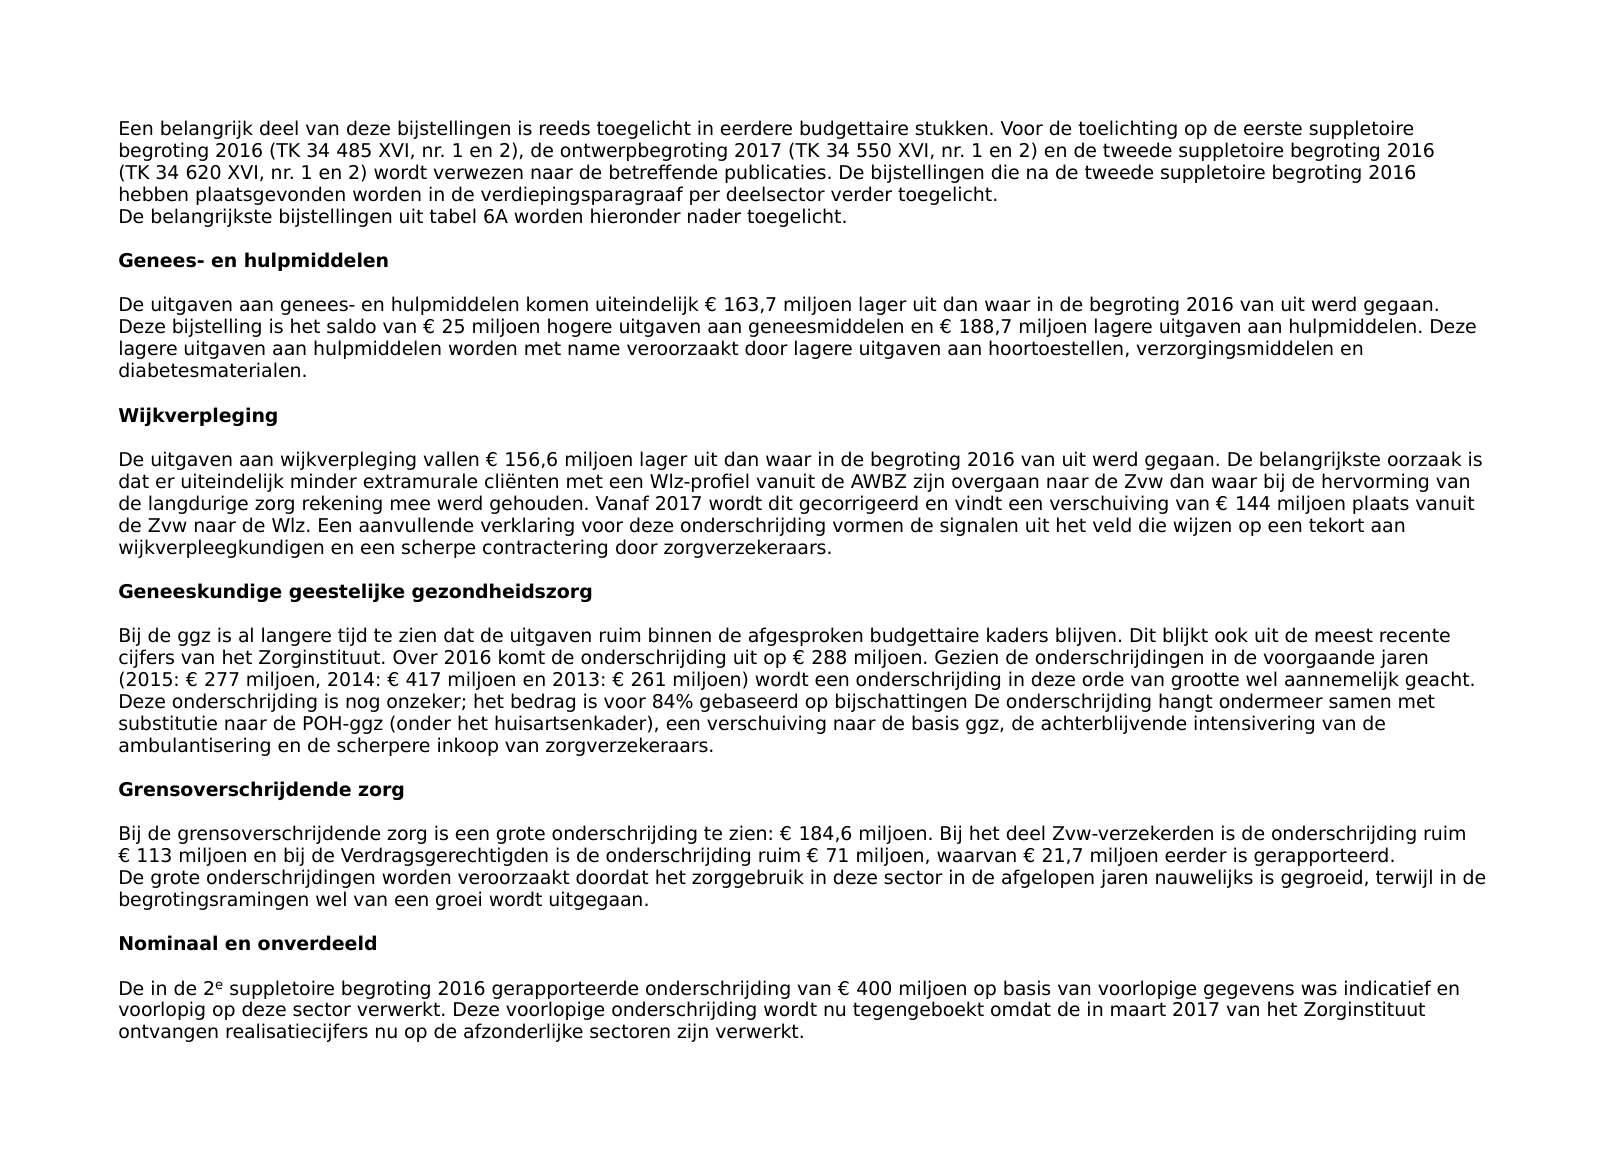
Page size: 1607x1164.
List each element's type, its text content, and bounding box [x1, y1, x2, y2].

text De in de 2e suppletoire begroting 2016 gerapporteerde onderschrijding van € 400 miljoen op basis van voorlopige gegevens was indicatief en voorlopig op deze sector verwerkt. Deze voorlopige onderschrijding wordt nu tegengeboekt omdat de in maart 2017 van het Zorginstituut ontvangen realisatiecijfers nu op de afzonderlijke sectoren zijn verwerkt. [118, 977, 1488, 1043]
text Bij de ggz is al langere tijd te zien dat de uitgaven ruim binnen de afgesproken budgettaire kaders blijven. Dit blijkt ook uit de meest recente cijfers van het Zorginstituut. Over 2016 komt de onderschrijding uit op € 288 miljoen. Gezien de onderschrijdingen in de voorgaande jaren (2015: € 277 miljoen, 2014: € 417 miljoen en 2013: € 261 miljoen) wordt een onderschrijding in deze orde van grootte wel aannemelijk geacht. Deze onderschrijding is nog onzeker; het bedrag is voor 84% gebaseerd op bijschattingen De onderschrijding hangt ondermeer samen met substitutie naar de POH-ggz (onder het huisartsenkader), een verschuiving naar de basis ggz, de achterblijvende intensivering van de ambulantisering en de scherpere inkoop van zorgverzekeraars. [118, 625, 1488, 757]
subtitle Grensoverschrijdende zorg [118, 779, 1488, 801]
text De uitgaven aan genees- en hulpmiddelen komen uiteindelijk € 163,7 miljoen lager uit dan waar in de begroting 2016 van uit werd gegaan. Deze bijstelling is het saldo van € 25 miljoen hogere uitgaven aan geneesmiddelen en € 188,7 miljoen lagere uitgaven aan hulpmiddelen. Deze lagere uitgaven aan hulpmiddelen worden met name veroorzaakt door lagere uitgaven aan hoortoestellen, verzorgingsmiddelen en diabetesmaterialen. [118, 294, 1488, 382]
subtitle Wijkverpleging [118, 404, 1488, 426]
subtitle Genees- en hulpmiddelen [118, 250, 1488, 272]
text De grote onderschrijdingen worden veroorzaakt doordat het zorggebruik in deze sector in de afgelopen jaren nauwelijks is gegroeid, terwijl in de begrotingsramingen wel van een groei wordt uitgegaan. [118, 867, 1488, 911]
text Een belangrijk deel van deze bijstellingen is reeds toegelicht in eerdere budgettaire stukken. Voor de toelichting op de eerste suppletoire begroting 2016 (TK 34 485 XVI, nr. 1 en 2), de ontwerpbegroting 2017 (TK 34 550 XVI, nr. 1 en 2) en de tweede suppletoire begroting 2016 [118, 118, 1488, 162]
text De uitgaven aan wijkverpleging vallen € 156,6 miljoen lager uit dan waar in de begroting 2016 van uit werd gegaan. De belangrijkste oorzaak is dat er uiteindelijk minder extramurale cliënten met een Wlz-profiel vanuit de AWBZ zijn overgaan naar de Zvw dan waar bij de hervorming van de langdurige zorg rekening mee werd gehouden. Vanaf 2017 wordt dit gecorrigeerd en vindt een verschuiving van € 144 miljoen plaats vanuit de Zvw naar de Wlz. Een aanvullende verklaring voor deze onderschrijding vormen de signalen uit het veld die wijzen op een tekort aan wijkverpleegkundigen en een scherpe contractering door zorgverzekeraars. [118, 449, 1488, 558]
text (TK 34 620 XVI, nr. 1 en 2) wordt verwezen naar de betreffende publicaties. De bijstellingen die na de tweede suppletoire begroting 2016 hebben plaatsgevonden worden in de verdiepingsparagraaf per deelsector verder toegelicht. [118, 162, 1488, 206]
subtitle Geneeskundige geestelijke gezondheidszorg [118, 581, 1488, 603]
subtitle Nominaal en onverdeeld [118, 933, 1488, 955]
text De belangrijkste bijstellingen uit tabel 6A worden hieronder nader toegelicht. [118, 206, 1488, 228]
text Bij de grensoverschrijdende zorg is een grote onderschrijding te zien: € 184,6 miljoen. Bij het deel Zvw-verzekerden is de onderschrijding ruim € 113 miljoen en bij de Verdragsgerechtigden is de onderschrijding ruim € 71 miljoen, waarvan € 21,7 miljoen eerder is gerapporteerd. [118, 823, 1488, 867]
